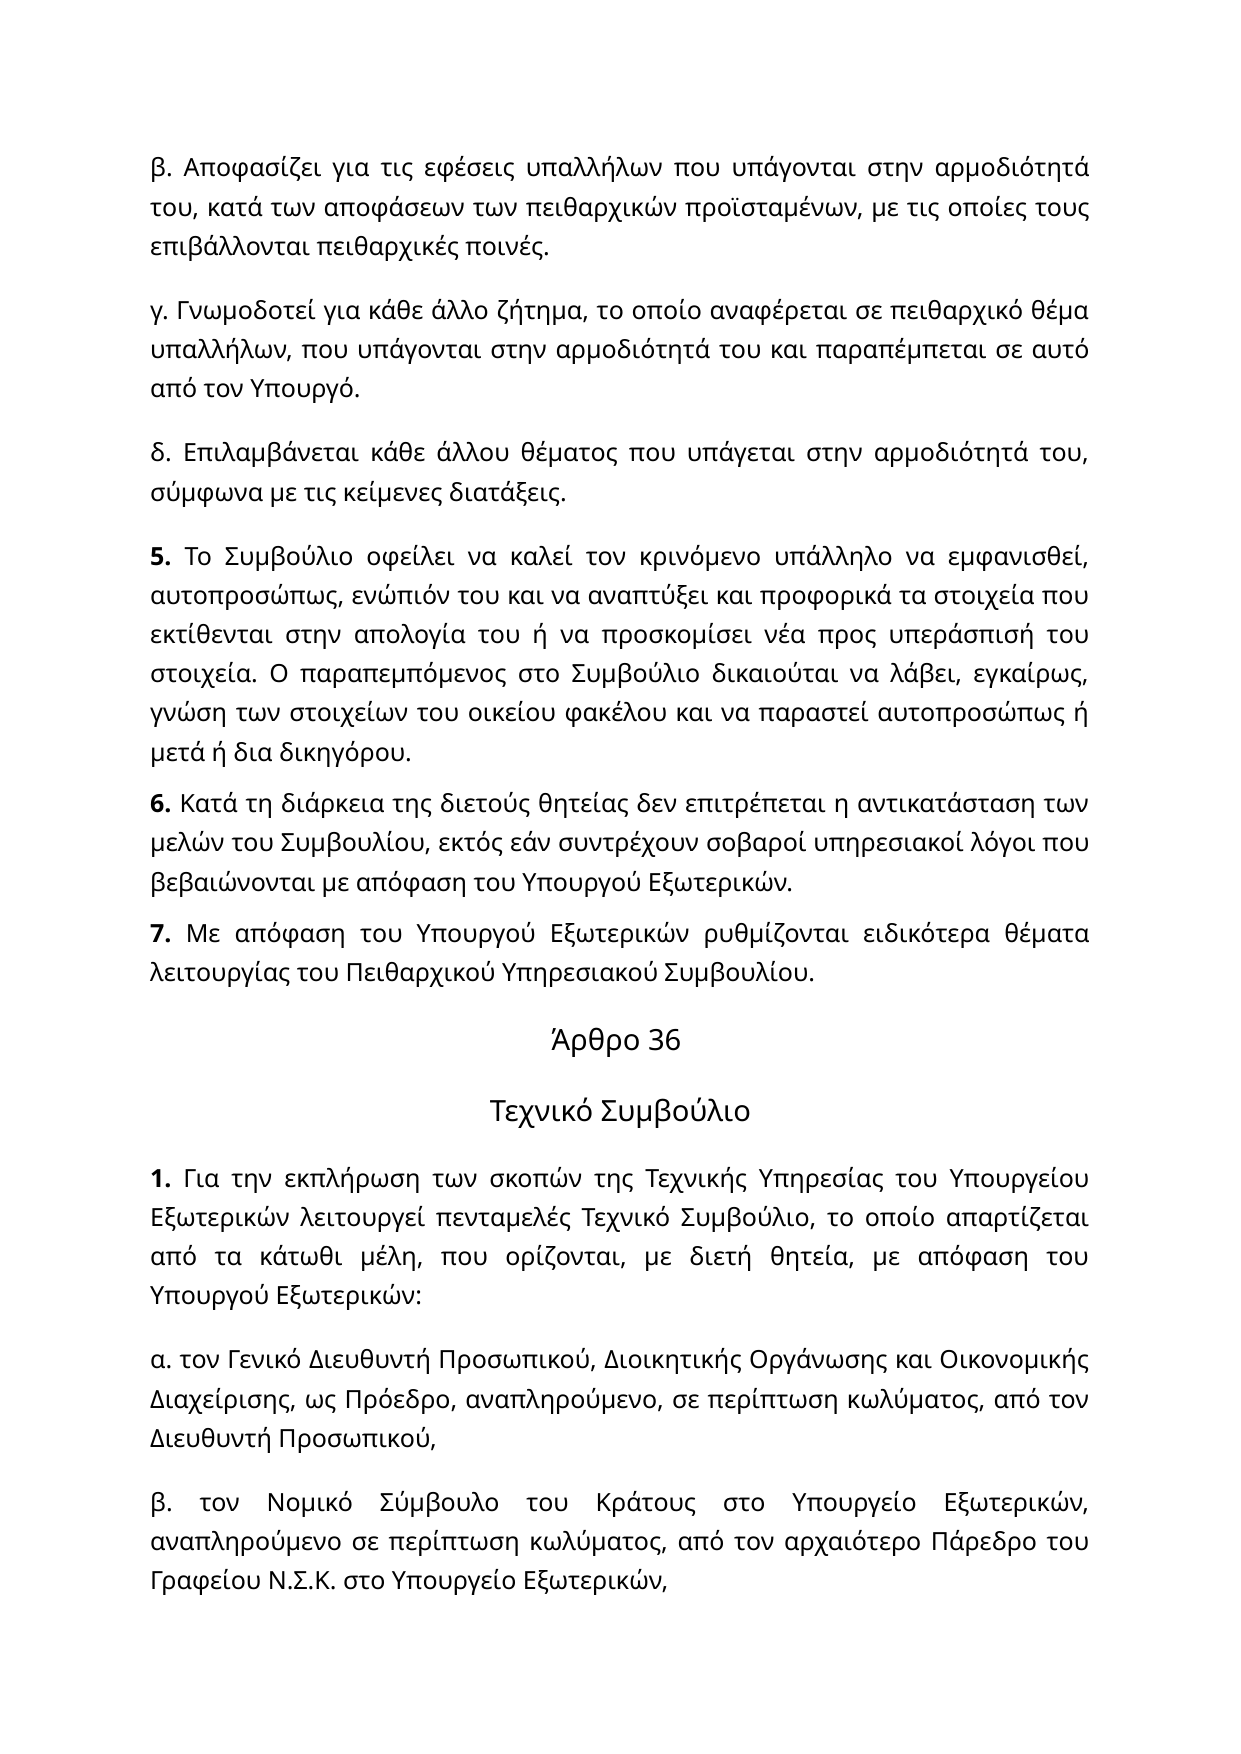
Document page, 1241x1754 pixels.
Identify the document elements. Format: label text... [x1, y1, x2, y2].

text 6. Κατά τη διάρκεια της διετούς θητείας δεν επιτρέπεται η αντικατάσταση των μελών του Συμβουλίου, εκτός εάν συντρέχουν σοβαροί υπηρεσιακοί λόγοι που βεβαιώνονται με απόφαση του Υπουργού Εξωτερικών. [150, 786, 1090, 898]
text β. Αποφασίζει για τις εφέσεις υπαλλήλων που υπάγονται στην αρμοδιότητά του, κατά των αποφάσεων των πειθαρχικών προϊσταμένων, με τις οποίες τους επιβάλλονται πειθαρχικές ποινές. [150, 150, 1090, 262]
text α. τον Γενικό Διευθυντή Προσωπικού, Διοικητικής Οργάνωσης και Οικονομικής Διαχείρισης, ως Πρόεδρο, αναπληρούμενο, σε περίπτωση κωλύματος, από τον Διευθυντή Προσωπικού, [150, 1342, 1090, 1454]
text γ. Γνωμοδοτεί για κάθε άλλο ζήτημα, το οποίο αναφέρεται σε πειθαρχικό θέμα υπαλλήλων, που υπάγονται στην αρμοδιότητά του και παραπέμπεται σε αυτό από τον Υπουργό. [150, 292, 1090, 405]
text β. τον Νομικό Σύμβουλο του Κράτους στο Υπουργείο Εξωτερικών, αναπληρούμενο σε περίπτωση κωλύματος, από τον αρχαιότερο Πάρεδρο του Γραφείου Ν.Σ.Κ. στο Υπουργείο Εξωτερικών, [150, 1484, 1090, 1597]
text 1. Για την εκπλήρωση των σκοπών της Τεχνικής Υπηρεσίας του Υπουργείου Εξωτερικών λειτουργεί πενταμελές Τεχνικό Συμβούλιο, το οποίο απαρτίζεται από τα κάτωθι μέλη, που ορίζονται, με διετή θητεία, με απόφαση του Υπουργού Εξωτερικών: [150, 1160, 1090, 1312]
subtitle Άρθρο 36 [150, 1019, 1090, 1059]
text δ. Επιλαμβάνεται κάθε άλλου θέματος που υπάγεται στην αρμοδιότητά του, σύμφωνα με τις κείμενες διατάξεις. [150, 435, 1090, 508]
text 5. Το Συμβούλιο οφείλει να καλεί τον κρινόμενο υπάλληλο να εμφανισθεί, αυτοπροσώπως, ενώπιόν του και να αναπτύξει και προφορικά τα στοιχεία που εκτίθενται στην απολογία του ή να προσκομίσει νέα προς υπεράσπισή του στοιχεία. Ο παραπεμπόμενος στο Συμβούλιο δικαιούται να λάβει, εγκαίρως, γνώση των στοιχείων του οικείου φακέλου και να παραστεί αυτοπροσώπως ή μετά ή δια δικηγόρου. [150, 538, 1090, 768]
text 7. Με απόφαση του Υπουργού Εξωτερικών ρυθμίζονται ειδικότερα θέματα λειτουργίας του Πειθαρχικού Υπηρεσιακού Συμβουλίου. [150, 916, 1090, 989]
subtitle Τεχνικό Συμβούλιο [150, 1090, 1090, 1129]
